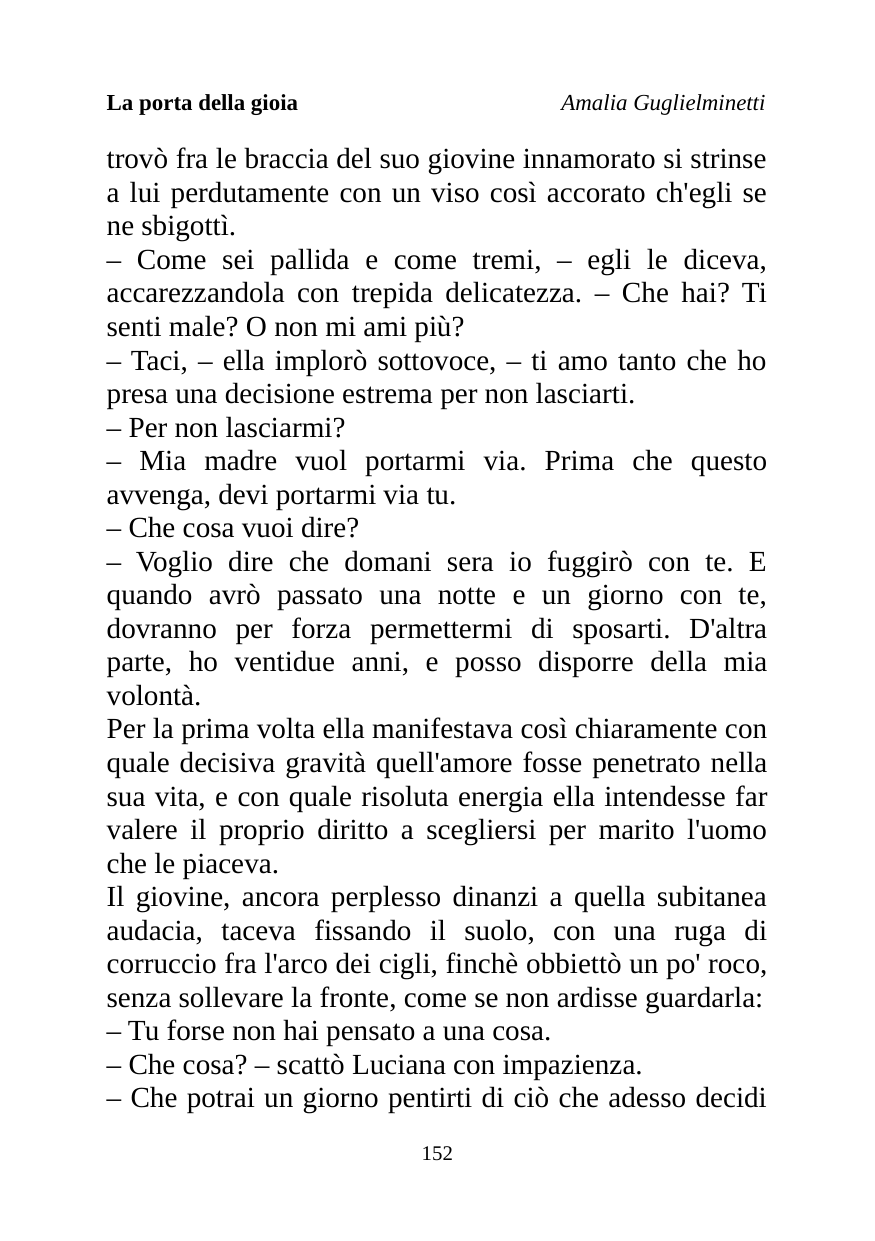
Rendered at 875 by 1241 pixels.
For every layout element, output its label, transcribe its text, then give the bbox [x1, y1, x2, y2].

text Per la prima volta ella manifestava così chiaramente con quale decisiva gravità quell'amore fosse penetrato nella sua vita, e con quale risoluta energia ella intendesse far valere il proprio diritto a scegliersi per marito l'uomo che le piaceva. [106, 712, 768, 879]
text – Per non lasciarmi? [106, 410, 768, 443]
text – Voglio dire che domani sera io fuggirò con te. E quando avrò passato una notte e un giorno con te, dovranno per forza permettermi di sposarti. D'altra parte, ho ventidue anni, e posso disporre della mia volontà. [106, 544, 768, 712]
text – Mia madre vuol portarmi via. Prima che questo avvenga, devi portarmi via tu. [106, 443, 768, 510]
text – Taci, – ella implorò sottovoce, – ti amo tanto che ho presa una decisione estrema per non lasciarti. [106, 343, 768, 410]
text – Come sei pallida e come tremi, – egli le diceva, accarezzandola con trepida delicatezza. – Che hai? Ti senti male? O non mi ami più? [106, 242, 768, 343]
text – Che cosa? – scattò Luciana con impazienza. [106, 1047, 768, 1081]
text – Che cosa vuoi dire? [106, 510, 768, 544]
text Il giovine, ancora perplesso dinanzi a quella subitanea audacia, taceva fissando il suolo, con una ruga di corruccio fra l'arco dei cigli, finchè obbiettò un po' roco, senza sollevare la fronte, come se non ardisse guardarla: [106, 879, 768, 1013]
text trovò fra le braccia del suo giovine innamorato si strinse a lui perdutamente con un viso così accorato ch'egli se ne sbigottì. [106, 141, 768, 242]
text – Che potrai un giorno pentirti di ciò che adesso decidi [106, 1081, 768, 1114]
text – Tu forse non hai pensato a una cosa. [106, 1013, 768, 1047]
